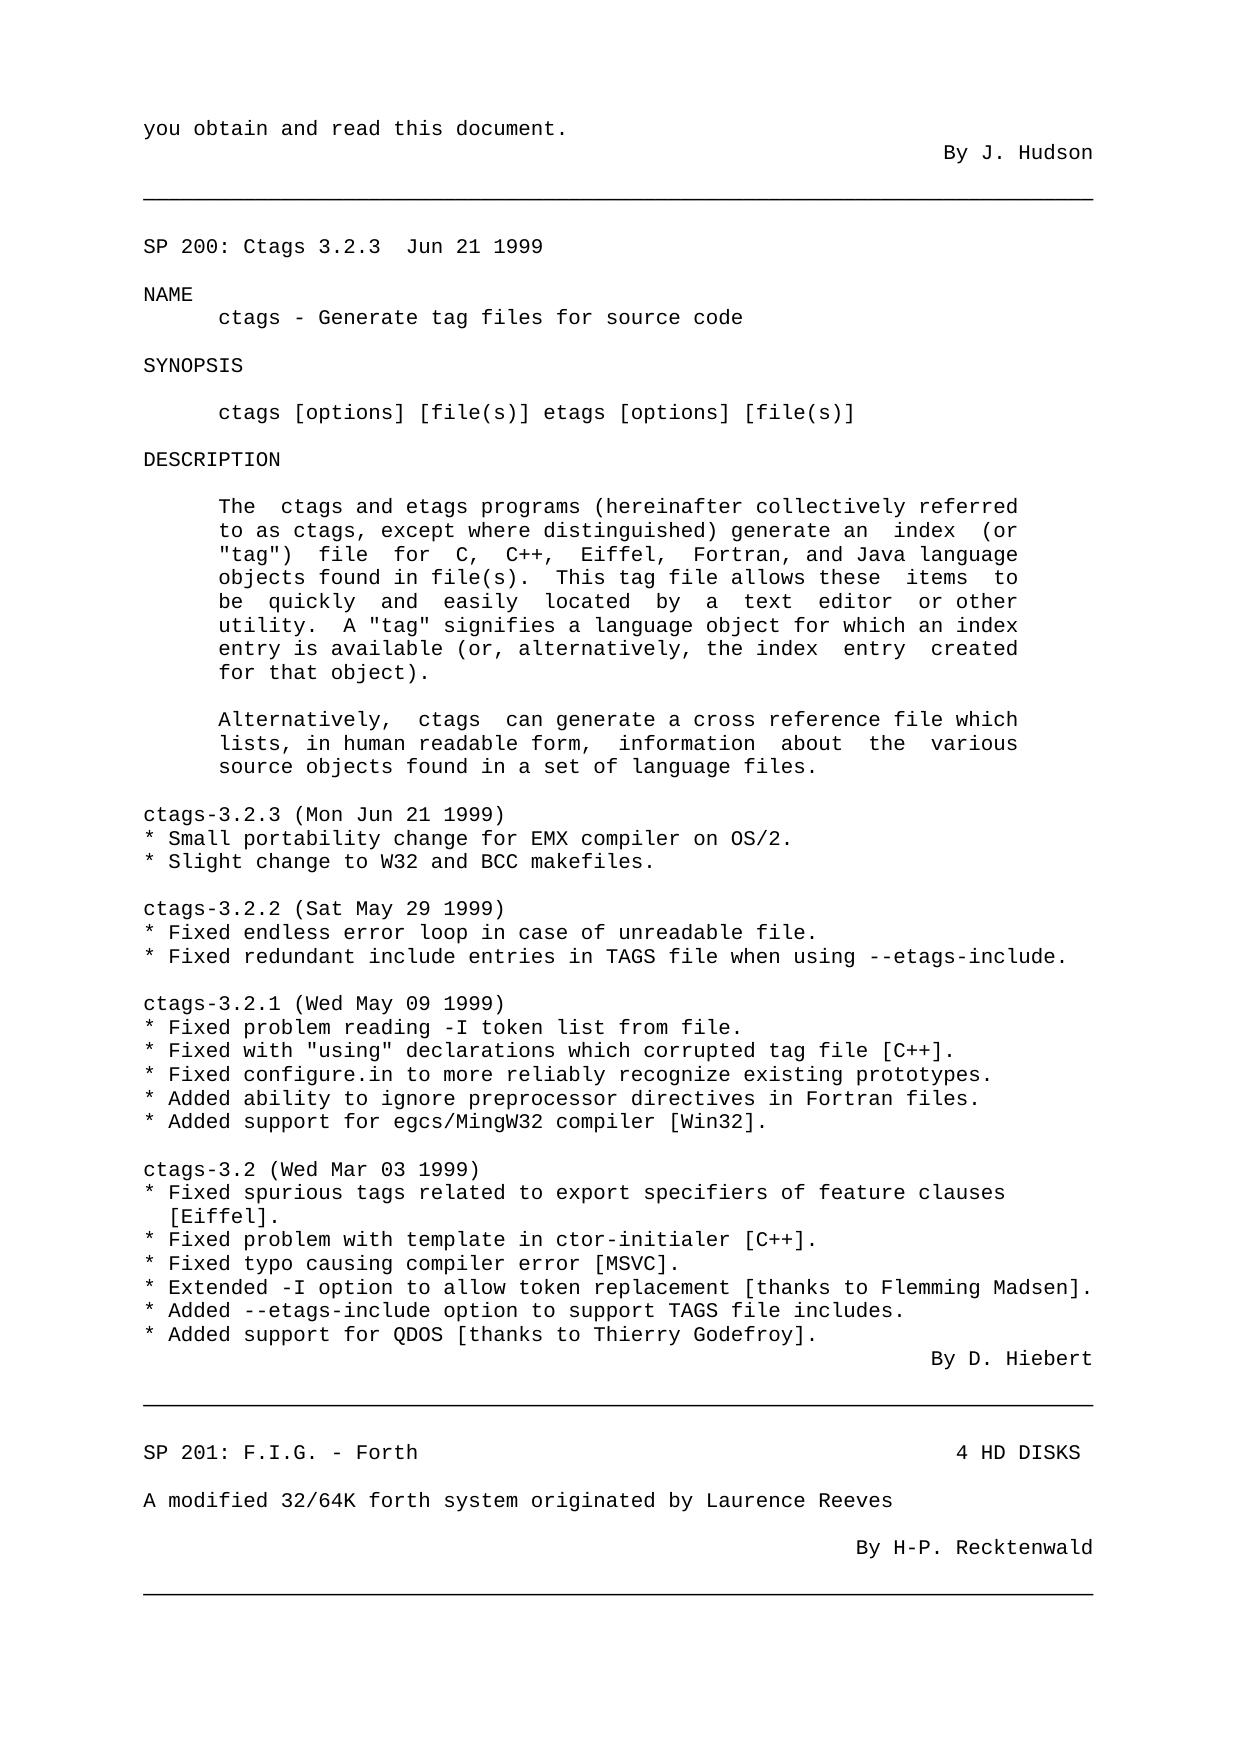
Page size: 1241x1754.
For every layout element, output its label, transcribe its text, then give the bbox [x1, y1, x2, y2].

text ctags-3.2.3 (Mon Jun 21 1999) [118, 804, 1122, 827]
text ──────────────────────────────────────────────────────────────────────────── [118, 189, 1122, 213]
text to as ctags, except where distinguished) generate an index (or [118, 520, 1122, 544]
text * Fixed typo causing compiler error [MSVC]. [118, 1253, 1122, 1277]
text you obtain and read this document. [118, 118, 1122, 142]
text A modified 32/64K forth system originated by Laurence Reeves [118, 1489, 1122, 1513]
text ctags-3.2 (Wed Mar 03 1999) [118, 1158, 1122, 1182]
text * Fixed configure.in to more reliably recognize existing prototypes. [118, 1064, 1122, 1088]
text NAME [118, 284, 1122, 307]
text The ctags and etags programs (hereinafter collectively referred [118, 496, 1122, 520]
text DESCRIPTION [118, 449, 1122, 473]
text * Added support for egcs/MingW32 compiler [Win32]. [118, 1111, 1122, 1135]
text * Fixed redundant include entries in TAGS file when using --etags-include. [118, 946, 1122, 969]
text ctags - Generate tag files for source code [118, 307, 1122, 331]
text By J. Hudson [118, 142, 1122, 165]
text By H-P. Recktenwald [118, 1537, 1122, 1561]
text [Eiffel]. [118, 1206, 1122, 1229]
text be quickly and easily located by a text editor or other [118, 591, 1122, 615]
text ──────────────────────────────────────────────────────────────────────────── [118, 1395, 1122, 1419]
text Alternatively, ctags can generate a cross reference file which [118, 709, 1122, 733]
text * Added --etags-include option to support TAGS file includes. [118, 1300, 1122, 1324]
text for that object). [118, 662, 1122, 686]
text entry is available (or, alternatively, the index entry created [118, 638, 1122, 662]
text SP 200: Ctags 3.2.3 Jun 21 1999 [118, 236, 1122, 260]
text * Extended -I option to allow token replacement [thanks to Flemming Madsen]. [118, 1277, 1122, 1300]
text * Added support for QDOS [thanks to Thierry Godefroy]. [118, 1324, 1122, 1348]
text "tag") file for C, C++, Eiffel, Fortran, and Java language [118, 544, 1122, 567]
text ctags [options] [file(s)] etags [options] [file(s)] [118, 402, 1122, 426]
text * Small portability change for EMX compiler on OS/2. [118, 827, 1122, 851]
text * Fixed problem reading -I token list from file. [118, 1017, 1122, 1040]
text * Fixed problem with template in ctor-initialer [C++]. [118, 1229, 1122, 1253]
text objects found in file(s). This tag file allows these items to [118, 567, 1122, 591]
text ctags-3.2.1 (Wed May 09 1999) [118, 993, 1122, 1017]
text * Slight change to W32 and BCC makefiles. [118, 851, 1122, 875]
text SYNOPSIS [118, 354, 1122, 378]
text * Fixed with "using" declarations which corrupted tag file [C++]. [118, 1040, 1122, 1064]
text utility. A "tag" signifies a language object for which an index [118, 615, 1122, 638]
text * Fixed spurious tags related to export specifiers of feature clauses [118, 1182, 1122, 1206]
text ──────────────────────────────────────────────────────────────────────────── [118, 1584, 1122, 1608]
text SP 201: F.I.G. - Forth 4 HD DISKS [118, 1442, 1122, 1466]
text ctags-3.2.2 (Sat May 29 1999) [118, 898, 1122, 922]
text * Fixed endless error loop in case of unreadable file. [118, 922, 1122, 946]
text source objects found in a set of language files. [118, 757, 1122, 780]
text * Added ability to ignore preprocessor directives in Fortran files. [118, 1088, 1122, 1111]
text lists, in human readable form, information about the various [118, 733, 1122, 757]
text By D. Hiebert [118, 1348, 1122, 1371]
